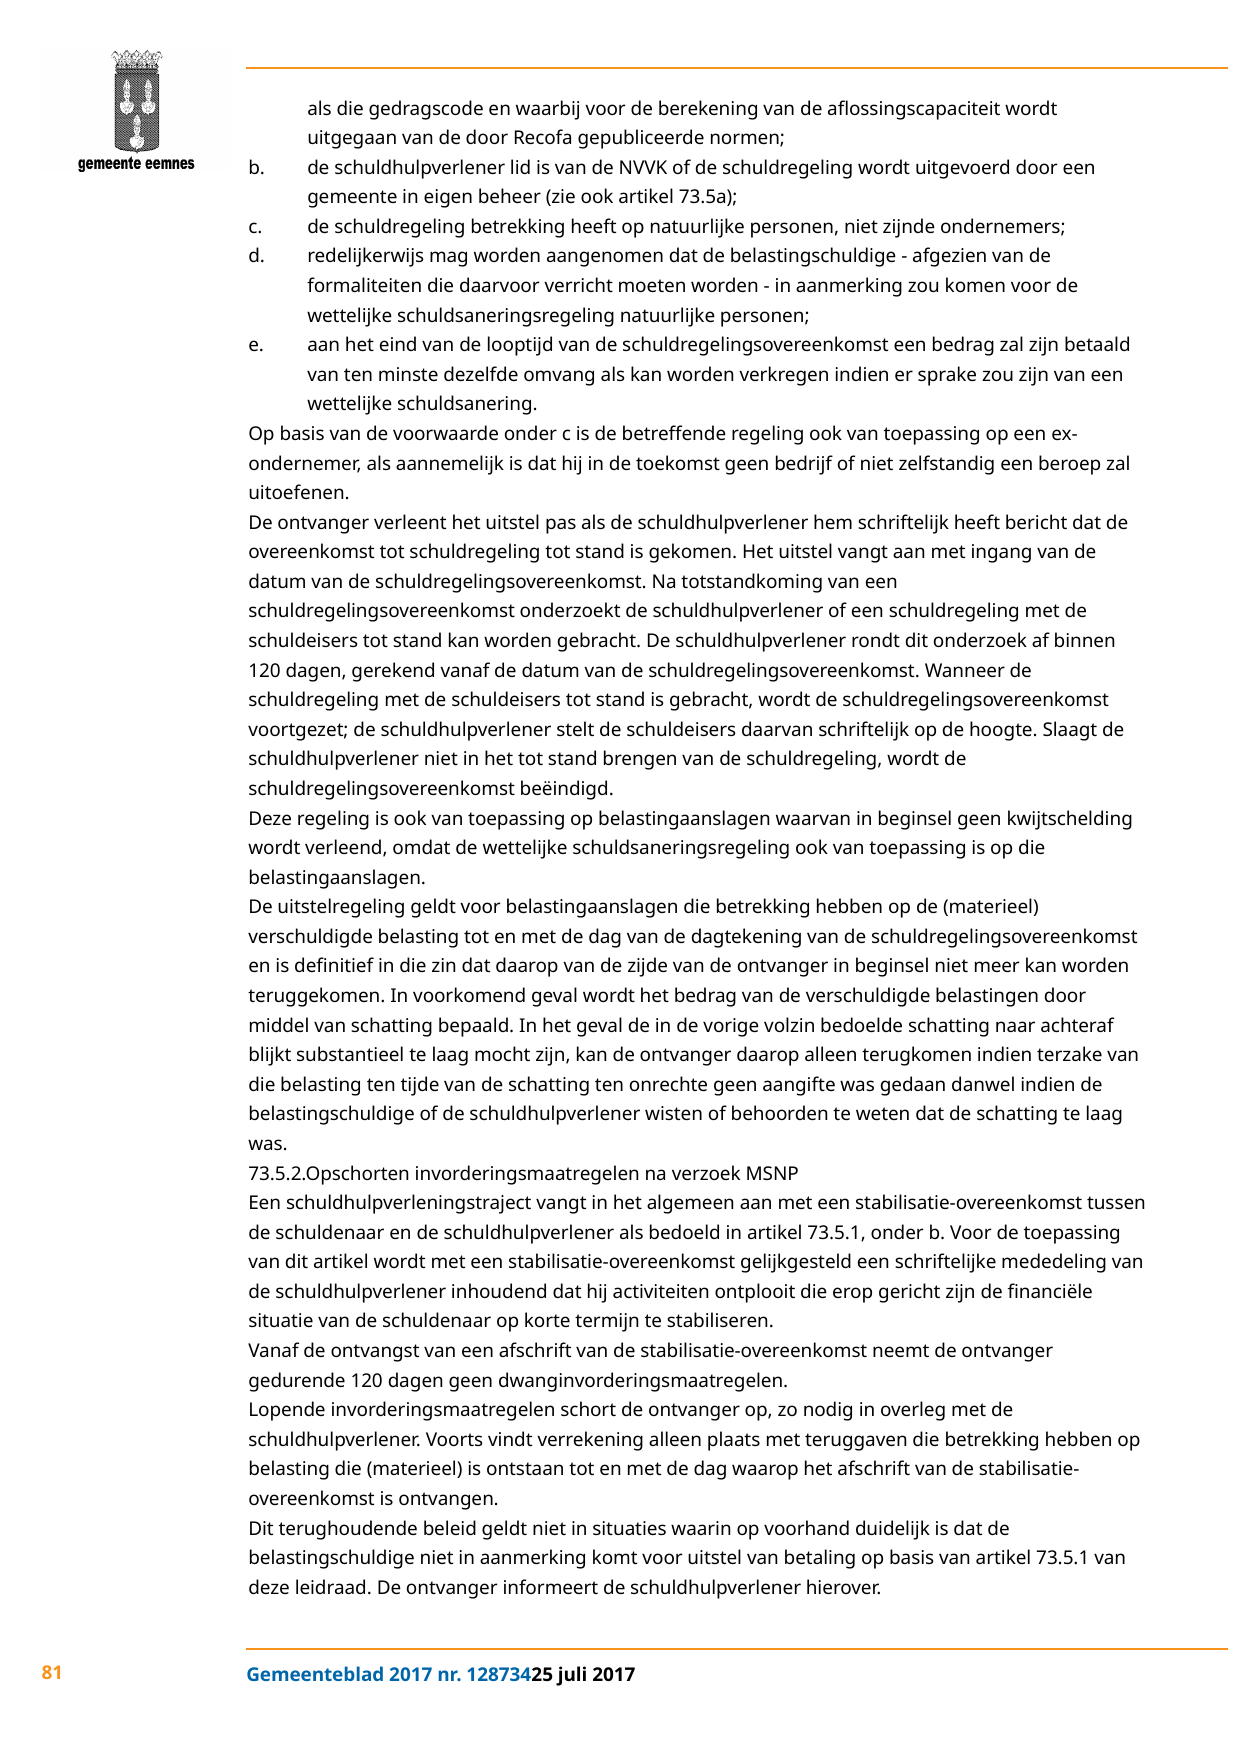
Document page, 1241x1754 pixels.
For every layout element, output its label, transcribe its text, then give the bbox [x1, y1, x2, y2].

list aan het eind van de looptijd van de schuldregelingsovereenkomst een bedrag zal zijn betaald van ten minste dezelfde omvang als kan worden verkregen indien er sprake zou zijn van een wettelijke schuldsanering. [248, 331, 1152, 416]
list de schuldregeling betrekking heeft op natuurlijke personen, niet zijnde ondernemers; [248, 213, 1152, 239]
text Een schuldhulpverleningstraject vangt in het algemeen aan met een stabilisatie-overeenkomst tussen de schuldenaar en de schuldhulpverlener als bedoeld in artikel 73.5.1, onder b. Voor de toepassing van dit artikel wordt met een stabilisatie-overeenkomst gelijkgesteld een schriftelijke mededeling van de schuldhulpverlener inhoudend dat hij activiteiten ontplooit die erop gericht zijn de financiële situatie van de schuldenaar op korte termijn te stabiliseren. [248, 1189, 1152, 1333]
text Dit terughoudende beleid geldt niet in situaties waarin op voorhand duidelijk is dat de belastingschuldige niet in aanmerking komt voor uitstel van betaling op basis van artikel 73.5.1 van deze leidraad. De ontvanger informeert de schuldhulpverlener hierover. [248, 1515, 1152, 1600]
text Vanaf de ontvangst van een afschrift van de stabilisatie-overeenkomst neemt de ontvanger gedurende 120 dagen geen dwanginvorderingsmaatregelen. [248, 1337, 1152, 1393]
text Deze regeling is ook van toepassing op belastingaanslagen waarvan in beginsel geen kwijtschelding wordt verleend, omdat de wettelijke schuldsaneringsregeling ook van toepassing is op die belastingaanslagen. [248, 805, 1152, 890]
text Op basis van de voorwaarde onder c is de betreffende regeling ook van toepassing op een ex-ondernemer, als aannemelijk is dat hij in de toekomst geen bedrijf of niet zelfstandig een beroep zal uitoefenen. [248, 420, 1152, 505]
text Lopende invorderingsmaatregelen schort de ontvanger op, zo nodig in overleg met de schuldhulpverlener. Voorts vindt verrekening alleen plaats met teruggaven die betrekking hebben op belasting die (materieel) is ontstaan tot en met de dag waarop het afschrift van de stabilisatie-overeenkomst is ontvangen. [248, 1396, 1152, 1511]
list als die gedragscode en waarbij voor de berekening van de aflossingscapaciteit wordt uitgegaan van de door Recofa gepubliceerde normen; [248, 95, 1152, 150]
text De uitstelregeling geldt voor belastingaanslagen die betrekking hebben op de (materieel) verschuldigde belasting tot en met de dag van de dagtekening van de schuldregelingsovereenkomst en is definitief in die zin dat daarop van de zijde van de ontvanger in beginsel niet meer kan worden teruggekomen. In voorkomend geval wordt het bedrag van de verschuldigde belastingen door middel van schatting bepaald. In het geval de in de vorige volzin bedoelde schatting naar achteraf blijkt substantieel te laag mocht zijn, kan de ontvanger daarop alleen terugkomen indien terzake van die belasting ten tijde van de schatting ten onrechte geen aangifte was gedaan danwel indien de belastingschuldige of de schuldhulpverlener wisten of behoorden te weten dat de schatting te laag was. [248, 893, 1152, 1156]
list de schuldhulpverlener lid is van de NVVK of de schuldregeling wordt uitgevoerd door een gemeente in eigen beheer (zie ook artikel 73.5a); [248, 154, 1152, 209]
list redelijkerwijs mag worden aangenomen dat de belastingschuldige - afgezien van de formaliteiten die daarvoor verricht moeten worden - in aanmerking zou komen voor de wettelijke schuldsaneringsregeling natuurlijke personen; [248, 243, 1152, 328]
text De ontvanger verleent het uitstel pas als de schuldhulpverlener hem schriftelijk heeft bericht dat de overeenkomst tot schuldregeling tot stand is gekomen. Het uitstel vangt aan met ingang van de datum van de schuldregelingsovereenkomst. Na totstandkoming van een schuldregelingsovereenkomst onderzoekt de schuldhulpverlener of een schuldregeling met de schuldeisers tot stand kan worden gebracht. De schuldhulpverlener rondt dit onderzoek af binnen 120 dagen, gerekend vanaf de datum van de schuldregelingsovereenkomst. Wanneer de schuldregeling met de schuldeisers tot stand is gebracht, wordt de schuldregelingsovereenkomst voortgezet; de schuldhulpverlener stelt de schuldeisers daarvan schriftelijk op de hoogte. Slaagt de schuldhulpverlener niet in het tot stand brengen van de schuldregeling, wordt de schuldregelingsovereenkomst beëindigd. [248, 509, 1152, 801]
text 73.5.2.Opschorten invorderingsmaatregelen na verzoek MSNP [248, 1160, 1152, 1186]
picture [41, 47, 231, 172]
